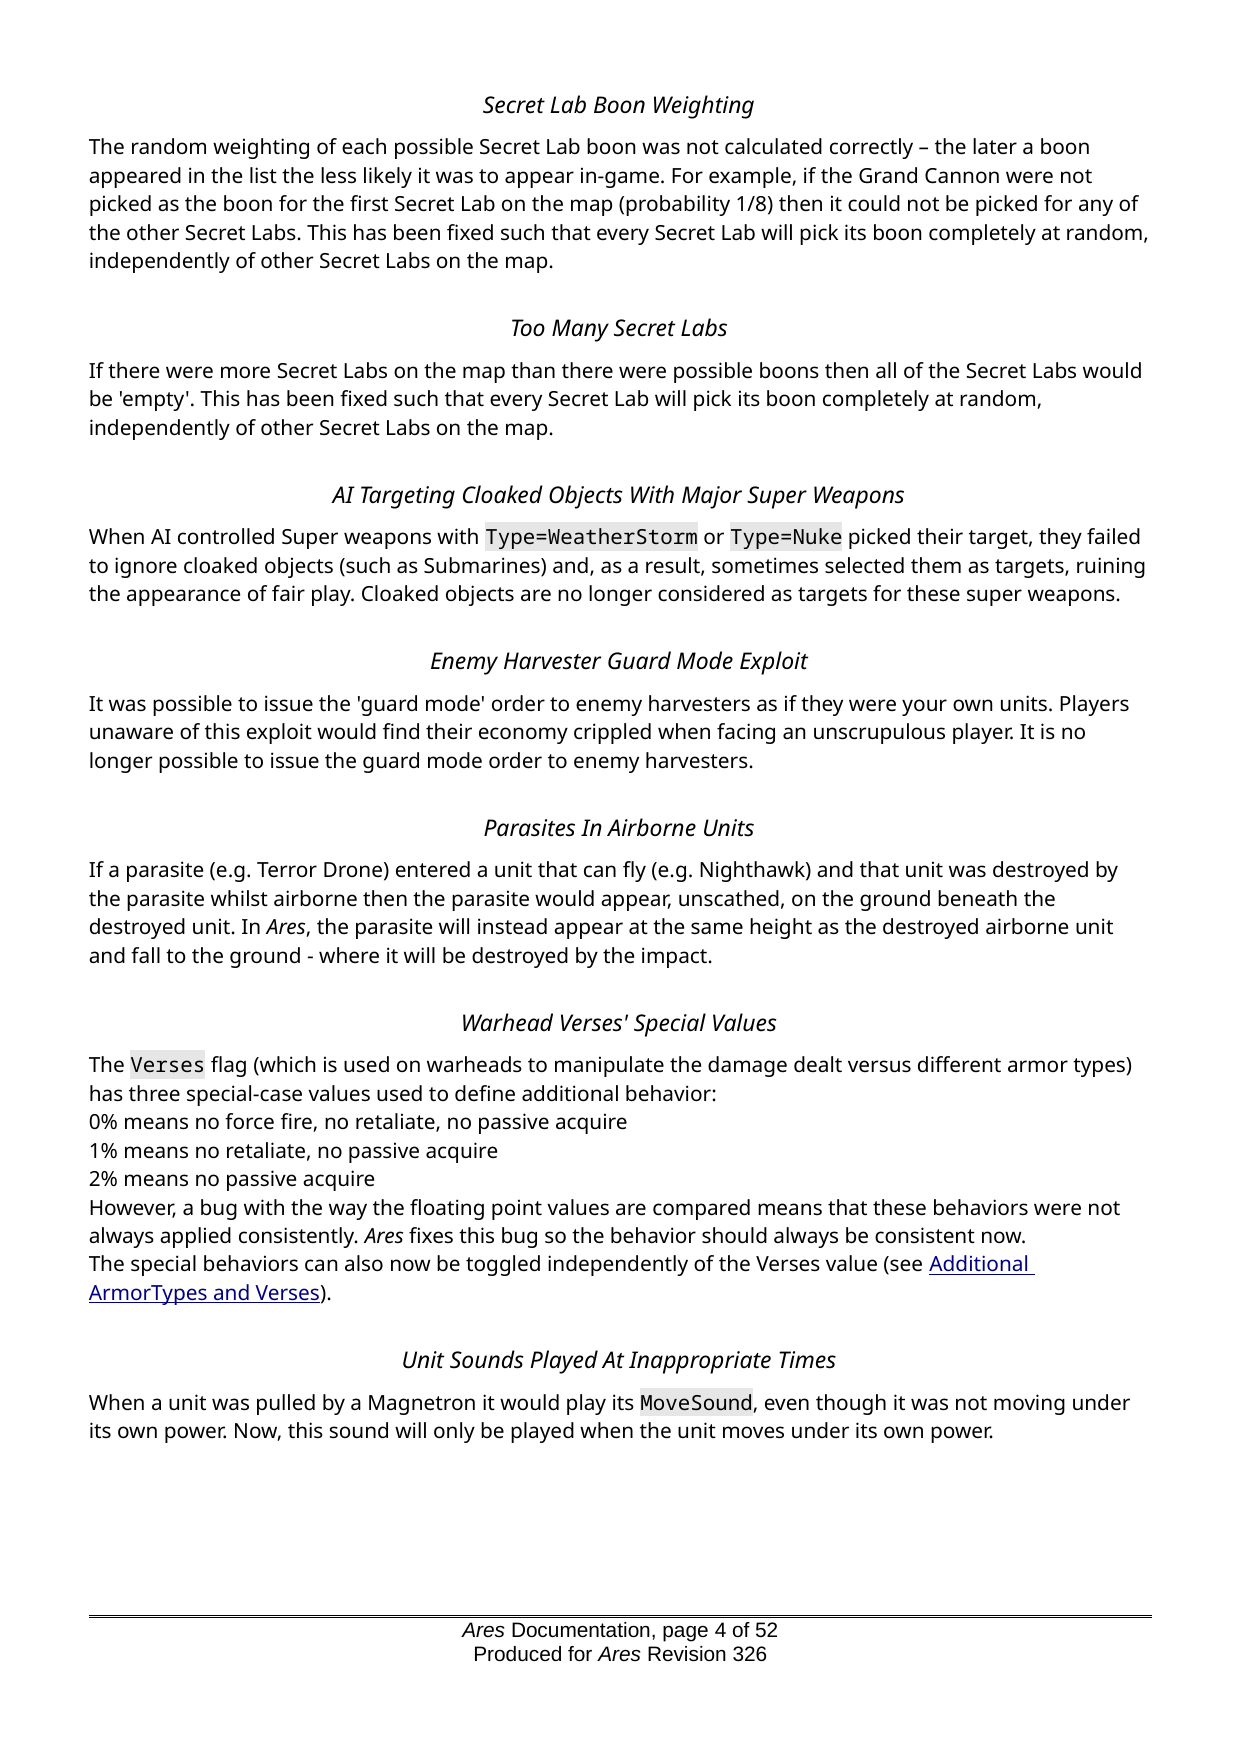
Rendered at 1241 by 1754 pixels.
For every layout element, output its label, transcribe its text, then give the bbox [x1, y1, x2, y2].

text When AI controlled Super weapons with Type=WeatherStorm or Type=Nuke picked their target, they failed to ignore cloaked objects (such as Submarines) and, as a result, sometimes selected them as targets, ruining the appearance of fair play. Cloaked objects are no longer considered as targets for these super weapons. [88, 522, 1152, 608]
subtitle Parasites In Airborne Units [88, 812, 1152, 843]
text It was possible to issue the 'guard mode' order to enemy harvesters as if they were your own units. Players unaware of this exploit would find their economy crippled when facing an unscrupulous player. It is no longer possible to issue the guard mode order to enemy harvesters. [88, 689, 1152, 774]
subtitle Too Many Secret Labs [88, 312, 1152, 343]
text The Verses flag (which is used on warheads to manipulate the damage dealt versus different armor types) has three special-case values used to define additional behavior: 0% means no force fire, no retaliate, no passive acquire 1% means no retaliate, no passive acquire 2% means no passive acquire However, a bug with the way the floating point values are compared means that these behaviors were not always applied consistently. Ares fixes this bug so the behavior should always be consistent now. The special behaviors can also now be toggled independently of the Verses value (see Additional ArmorTypes and Verses). [88, 1050, 1152, 1306]
text When a unit was pulled by a Magnetron it would play its MoveSound, even though it was not moving under its own power. Now, this sound will only be played when the unit moves under its own power. [88, 1388, 1152, 1444]
subtitle Unit Sounds Played At Inappropriate Times [88, 1344, 1152, 1375]
subtitle Secret Lab Boon Weighting [88, 88, 1152, 120]
text If a parasite (e.g. Terror Drone) entered a unit that can fly (e.g. Nighthawk) and that unit was destroyed by the parasite whilst airborne then the parasite would appear, unscathed, on the ground beneath the destroyed unit. In Ares, the parasite will instead appear at the same height as the destroyed airborne unit and fall to the ground - where it will be destroyed by the impact. [88, 855, 1152, 969]
subtitle Warhead Verses' Special Values [88, 1007, 1152, 1038]
text The random weighting of each possible Secret Lab boon was not calculated correctly – the later a boon appeared in the list the less likely it was to appear in-game. For example, if the Grand Cannon were not picked as the boon for the first Secret Lab on the map (probability 1/8) then it could not be picked for any of the other Secret Labs. This has been fixed such that every Secret Lab will pick its boon completely at random, independently of other Secret Labs on the map. [88, 132, 1152, 274]
text If there were more Secret Labs on the map than there were possible boons then all of the Secret Labs would be 'empty'. This has been fixed such that every Secret Lab will pick its boon completely at random, independently of other Secret Labs on the map. [88, 356, 1152, 441]
subtitle Enemy Harvester Guard Mode Exploit [88, 645, 1152, 676]
subtitle AI Targeting Cloaked Objects With Major Super Weapons [88, 478, 1152, 510]
